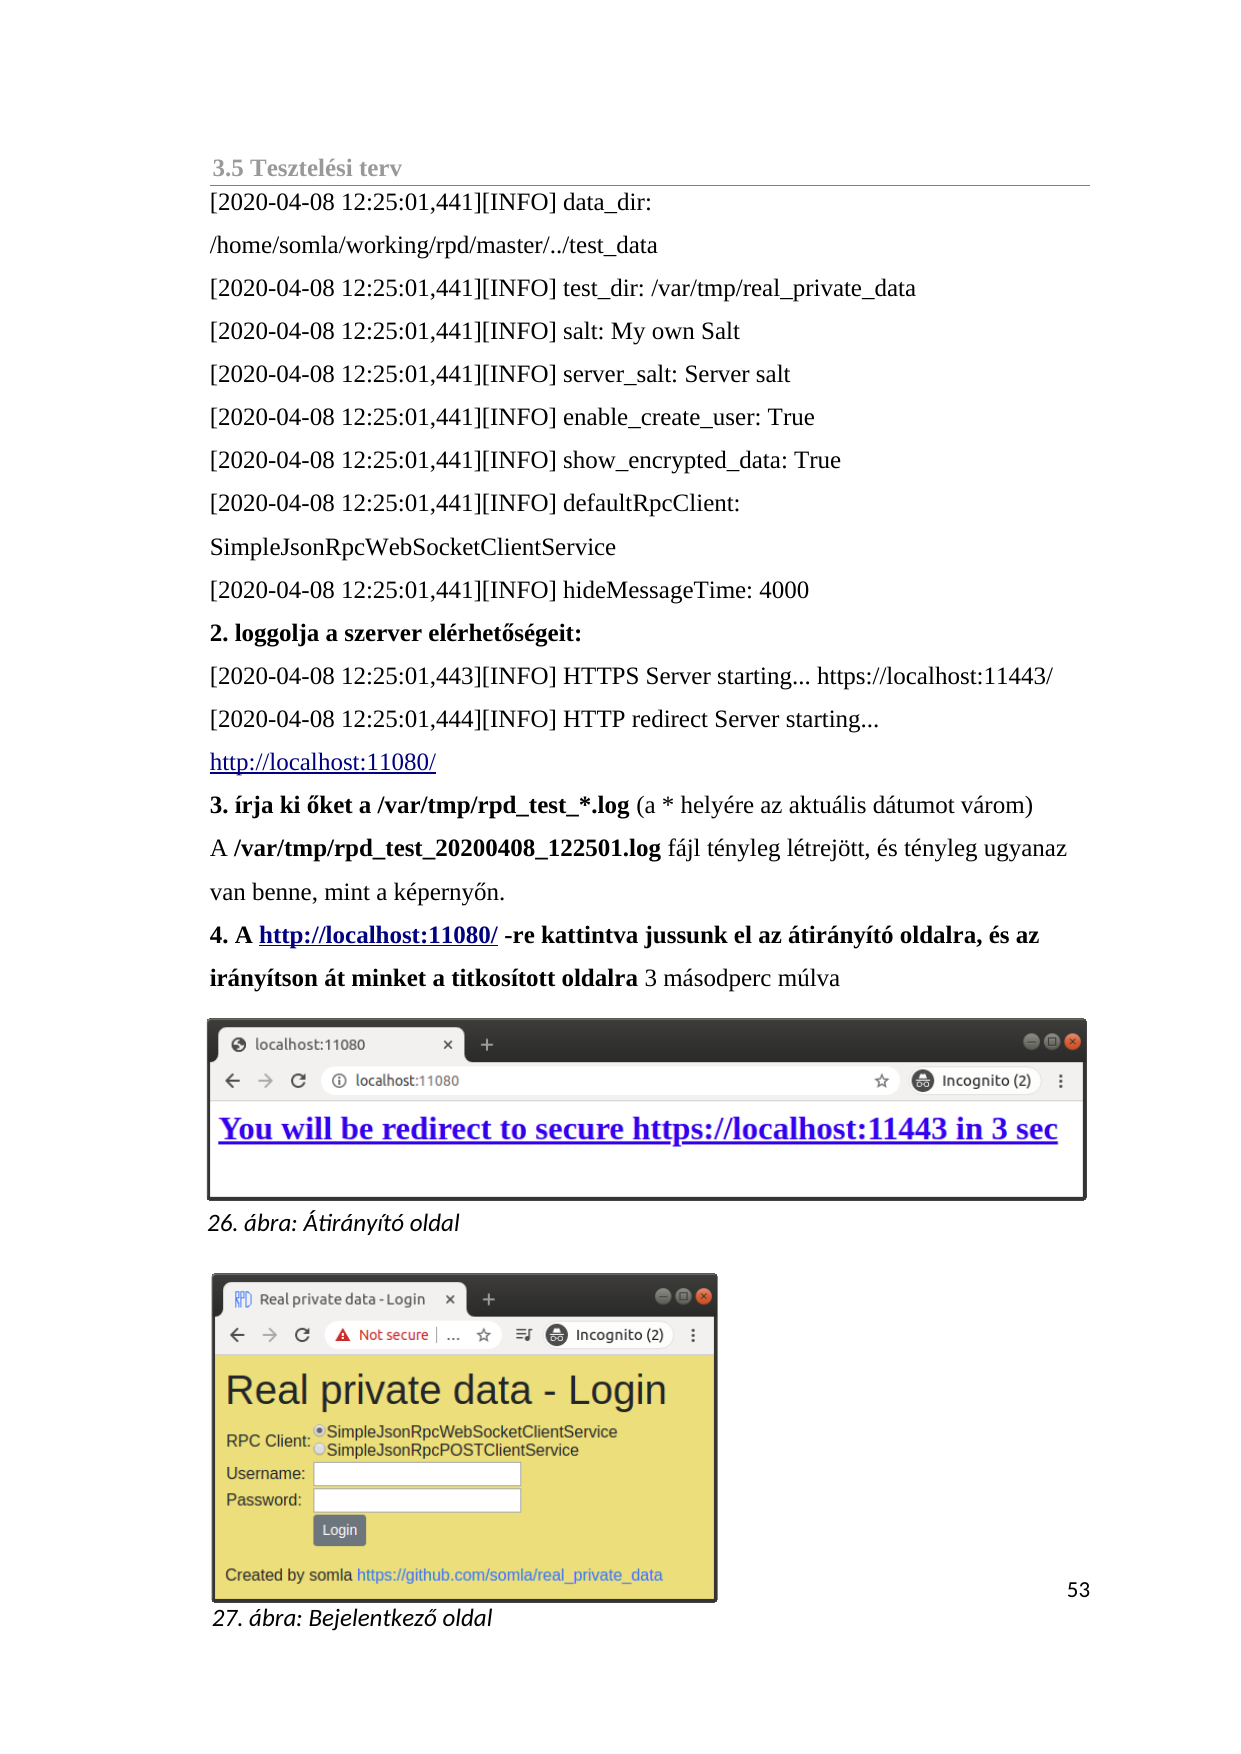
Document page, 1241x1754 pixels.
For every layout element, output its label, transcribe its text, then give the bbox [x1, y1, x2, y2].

text 27. ábra: Bejelentkező oldal [212, 1603, 718, 1633]
text [2020-04-08 12:25:01,441][INFO] server_salt: Server salt [209, 359, 1090, 388]
text [2020-04-08 12:25:01,441][INFO] hideMessageTime: 4000 [209, 575, 1090, 603]
text A /var/tmp/rpd_test_20200408_122501.log fájl tényleg létrejött, és tényleg ugyanaz van benne, mint a képernyőn. [209, 833, 1090, 905]
text [2020-04-08 12:25:01,441][INFO] show_encrypted_data: True [209, 445, 1090, 474]
text [2020-04-08 12:25:01,443][INFO] HTTPS Server starting... https://localhost:11443/ [209, 661, 1090, 690]
text 4. A http://localhost:11080/ -re kattintva jussunk el az átirányító oldalra, és az irányítson át minket a titkosított oldalra 3 másodperc múlva [209, 920, 1090, 992]
text [207, 1006, 1093, 1018]
text [2020-04-08 12:25:01,441][INFO] enable_create_user: True [209, 402, 1090, 431]
text [2020-04-08 12:25:01,441][INFO] defaultRpcClient: SimpleJsonRpcWebSocketClientService [209, 488, 1090, 560]
text 2. loggolja a szerver elérhetőségeit: [209, 618, 1090, 647]
text [2020-04-08 12:25:01,441][INFO] test_dir: /var/tmp/real_private_data [209, 273, 1090, 302]
text [2020-04-08 12:25:01,444][INFO] HTTP redirect Server starting... http://localhost:11080/ [209, 704, 1090, 776]
text [2020-04-08 12:25:01,441][INFO] data_dir: /home/somla/working/rpd/master/../test_data [209, 187, 1090, 258]
text [2020-04-08 12:25:01,441][INFO] salt: My own Salt [209, 316, 1090, 345]
picture [206, 1018, 1087, 1201]
text 3. írja ki őket a /var/tmp/rpd_test_*.log (a * helyére az aktuális dátumot várom) [209, 790, 1090, 819]
picture [211, 1273, 718, 1603]
text 26. ábra: Átirányító oldal [207, 1201, 1093, 1237]
